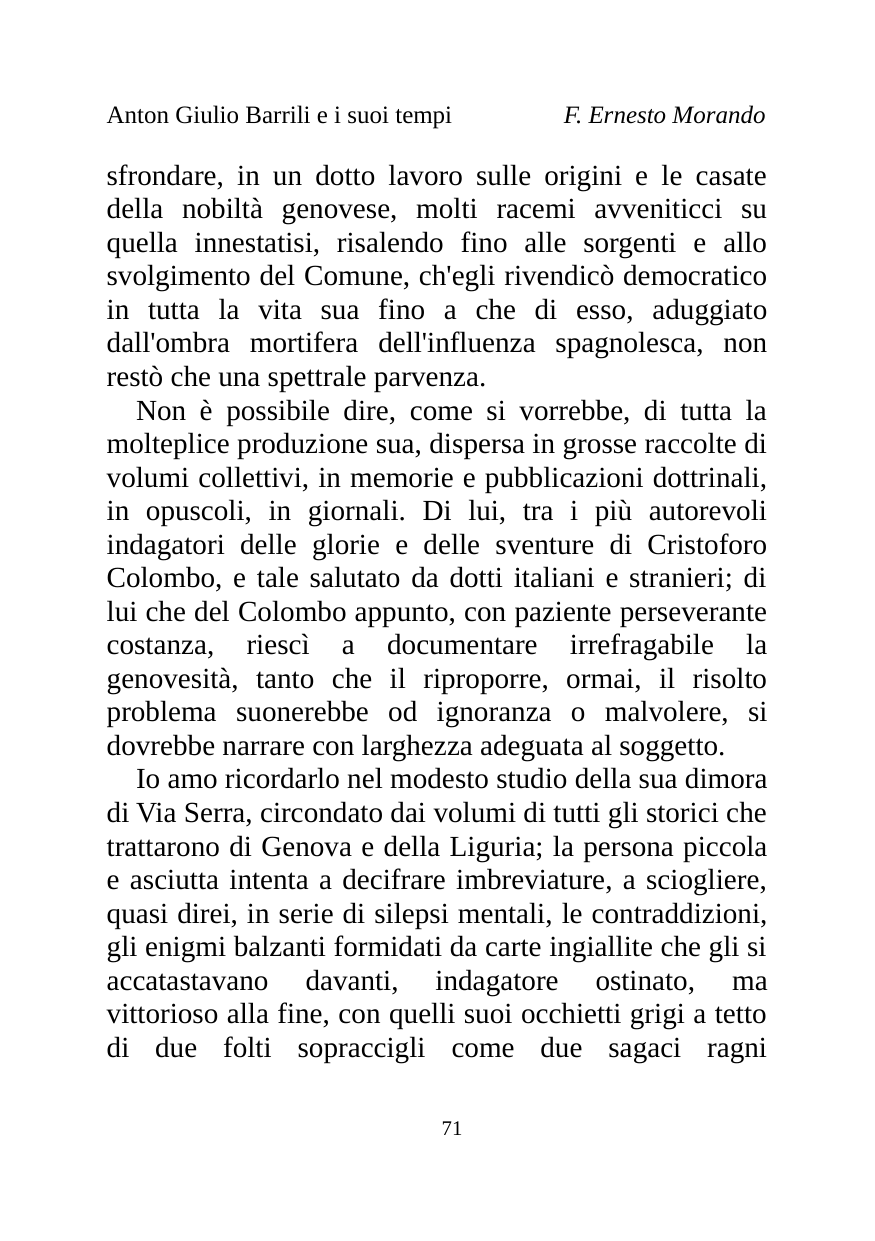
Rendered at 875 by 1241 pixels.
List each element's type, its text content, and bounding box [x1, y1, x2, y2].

text Io amo ricordarlo nel modesto studio della sua dimora di Via Serra, circondato dai volumi di tutti gli storici che trattarono di Genova e della Liguria; la persona piccola e asciutta intenta a decifrare imbreviature, a sciogliere, quasi direi, in serie di silepsi mentali, le contraddizioni, gli enigmi balzanti formidati da carte ingiallite che gli si accatastavano davanti, indagatore ostinato, ma vittorioso alla fine, con quelli suoi occhietti grigi a tetto di due folti sopraccigli come due sagaci ragni [106, 762, 768, 1063]
text sfrondare, in un dotto lavoro sulle origini e le casate della nobiltà genovese, molti racemi avveniticci su quella innestatisi, risalendo fino alle sorgenti e allo svolgimento del Comune, ch'egli rivendicò democratico in tutta la vita sua fino a che di esso, aduggiato dall'ombra mortifera dell'influenza spagnolesca, non restò che una spettrale parvenza. [106, 158, 768, 393]
text Non è possibile dire, come si vorrebbe, di tutta la molteplice produzione sua, dispersa in grosse raccolte di volumi collettivi, in memorie e pubblicazioni dottrinali, in opuscoli, in giornali. Di lui, tra i più autorevoli indagatori delle glorie e delle sventure di Cristoforo Colombo, e tale salutato da dotti italiani e stranieri; di lui che del Colombo appunto, con paziente perseverante costanza, riescì a documentare irrefragabile la genovesità, tanto che il riproporre, ormai, il risolto problema suonerebbe od ignoranza o malvolere, si dovrebbe narrare con larghezza adeguata al soggetto. [106, 393, 768, 762]
